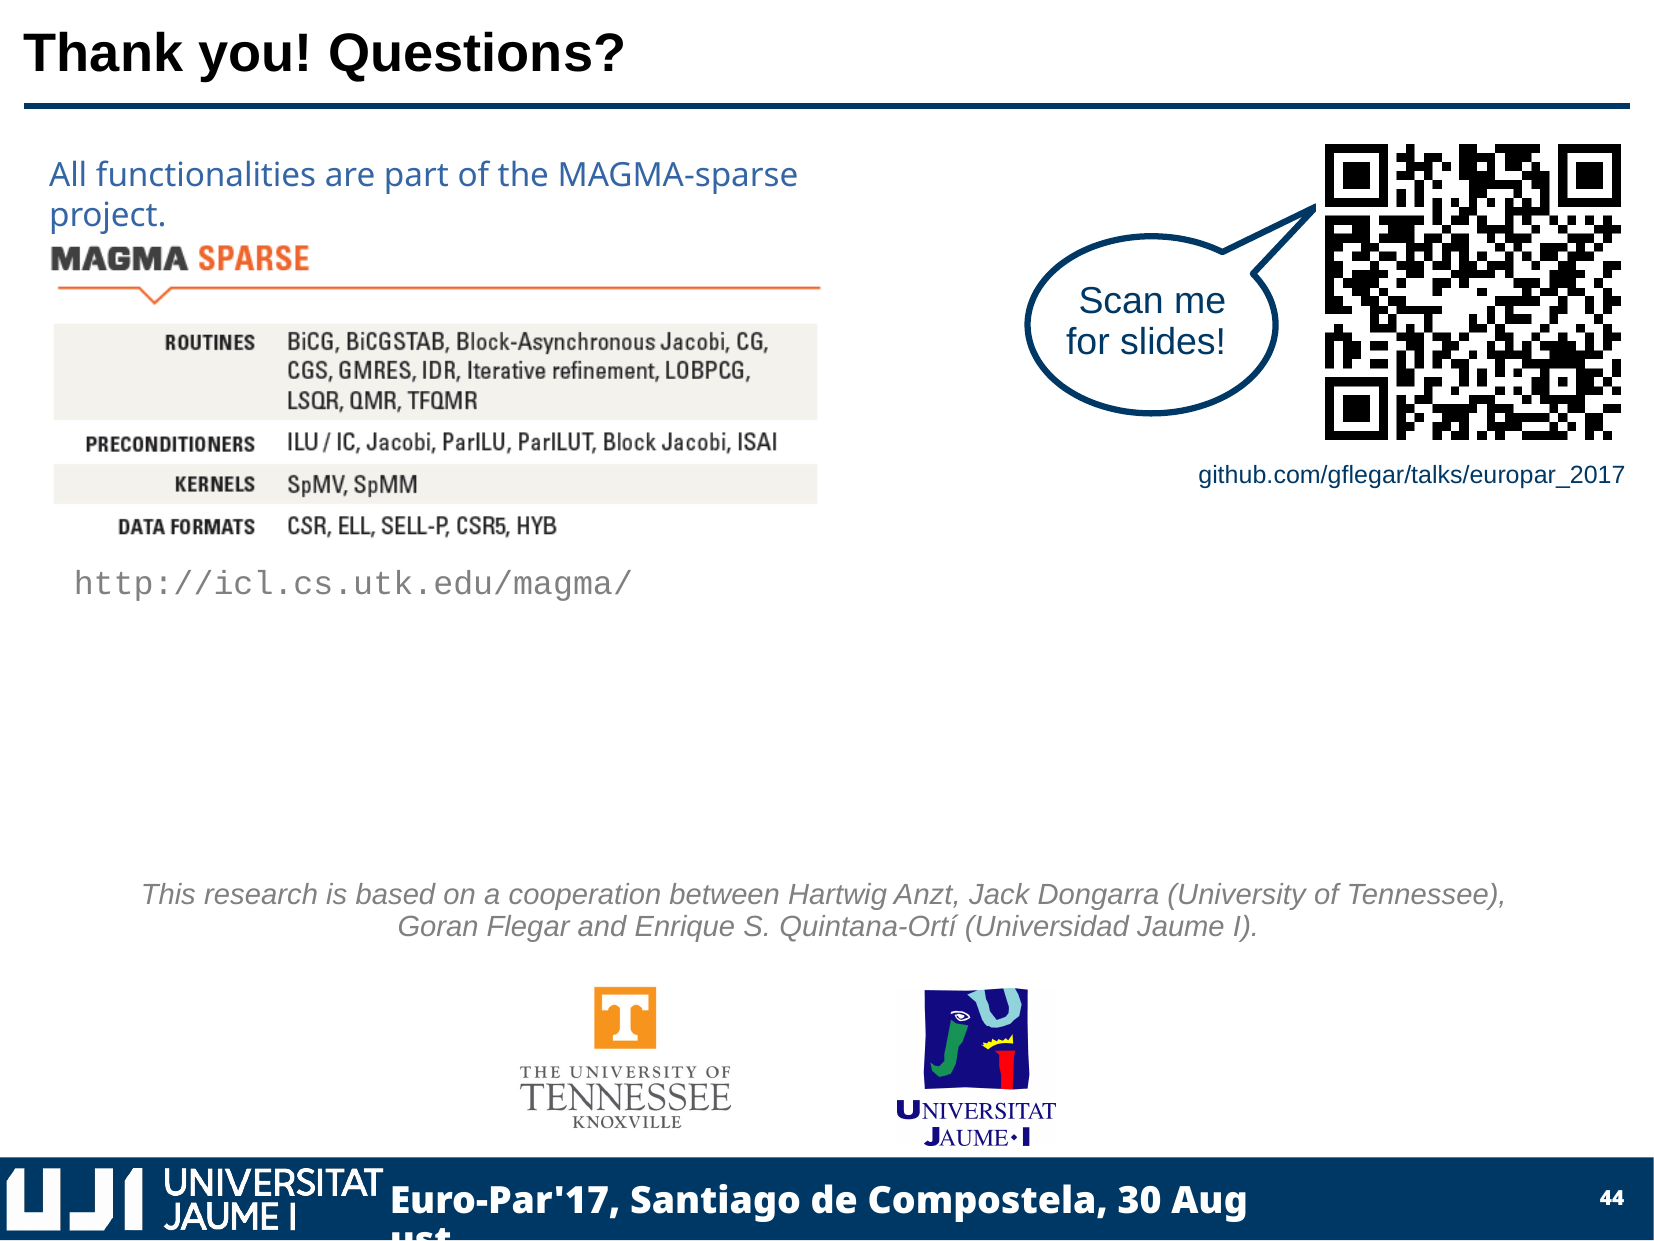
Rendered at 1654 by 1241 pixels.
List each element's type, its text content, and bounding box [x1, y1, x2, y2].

text_box Scan me for slides! [1051, 271, 1252, 370]
text_box http://icl.cs.utk.edu/magma/ [59, 554, 649, 610]
picture [1316, 135, 1630, 449]
picture [43, 241, 827, 555]
picture [897, 988, 1056, 1146]
text_box All functionalities are part of the MAGMA-sparse project. [34, 145, 910, 241]
text_box This research is based on a cooperation between Hartwig Anzt, Jack Dongarra (University of Tennessee), Goran Flegar and Enrique S. Quintana-Ortí (Universidad Jaume I). [125, 870, 1533, 950]
title Thank you! Questions? [23, 0, 1630, 107]
text_box github.com/gflegar/talks/europar_2017 [1183, 453, 1642, 497]
picture [458, 968, 792, 1156]
picture [0, 1158, 390, 1241]
